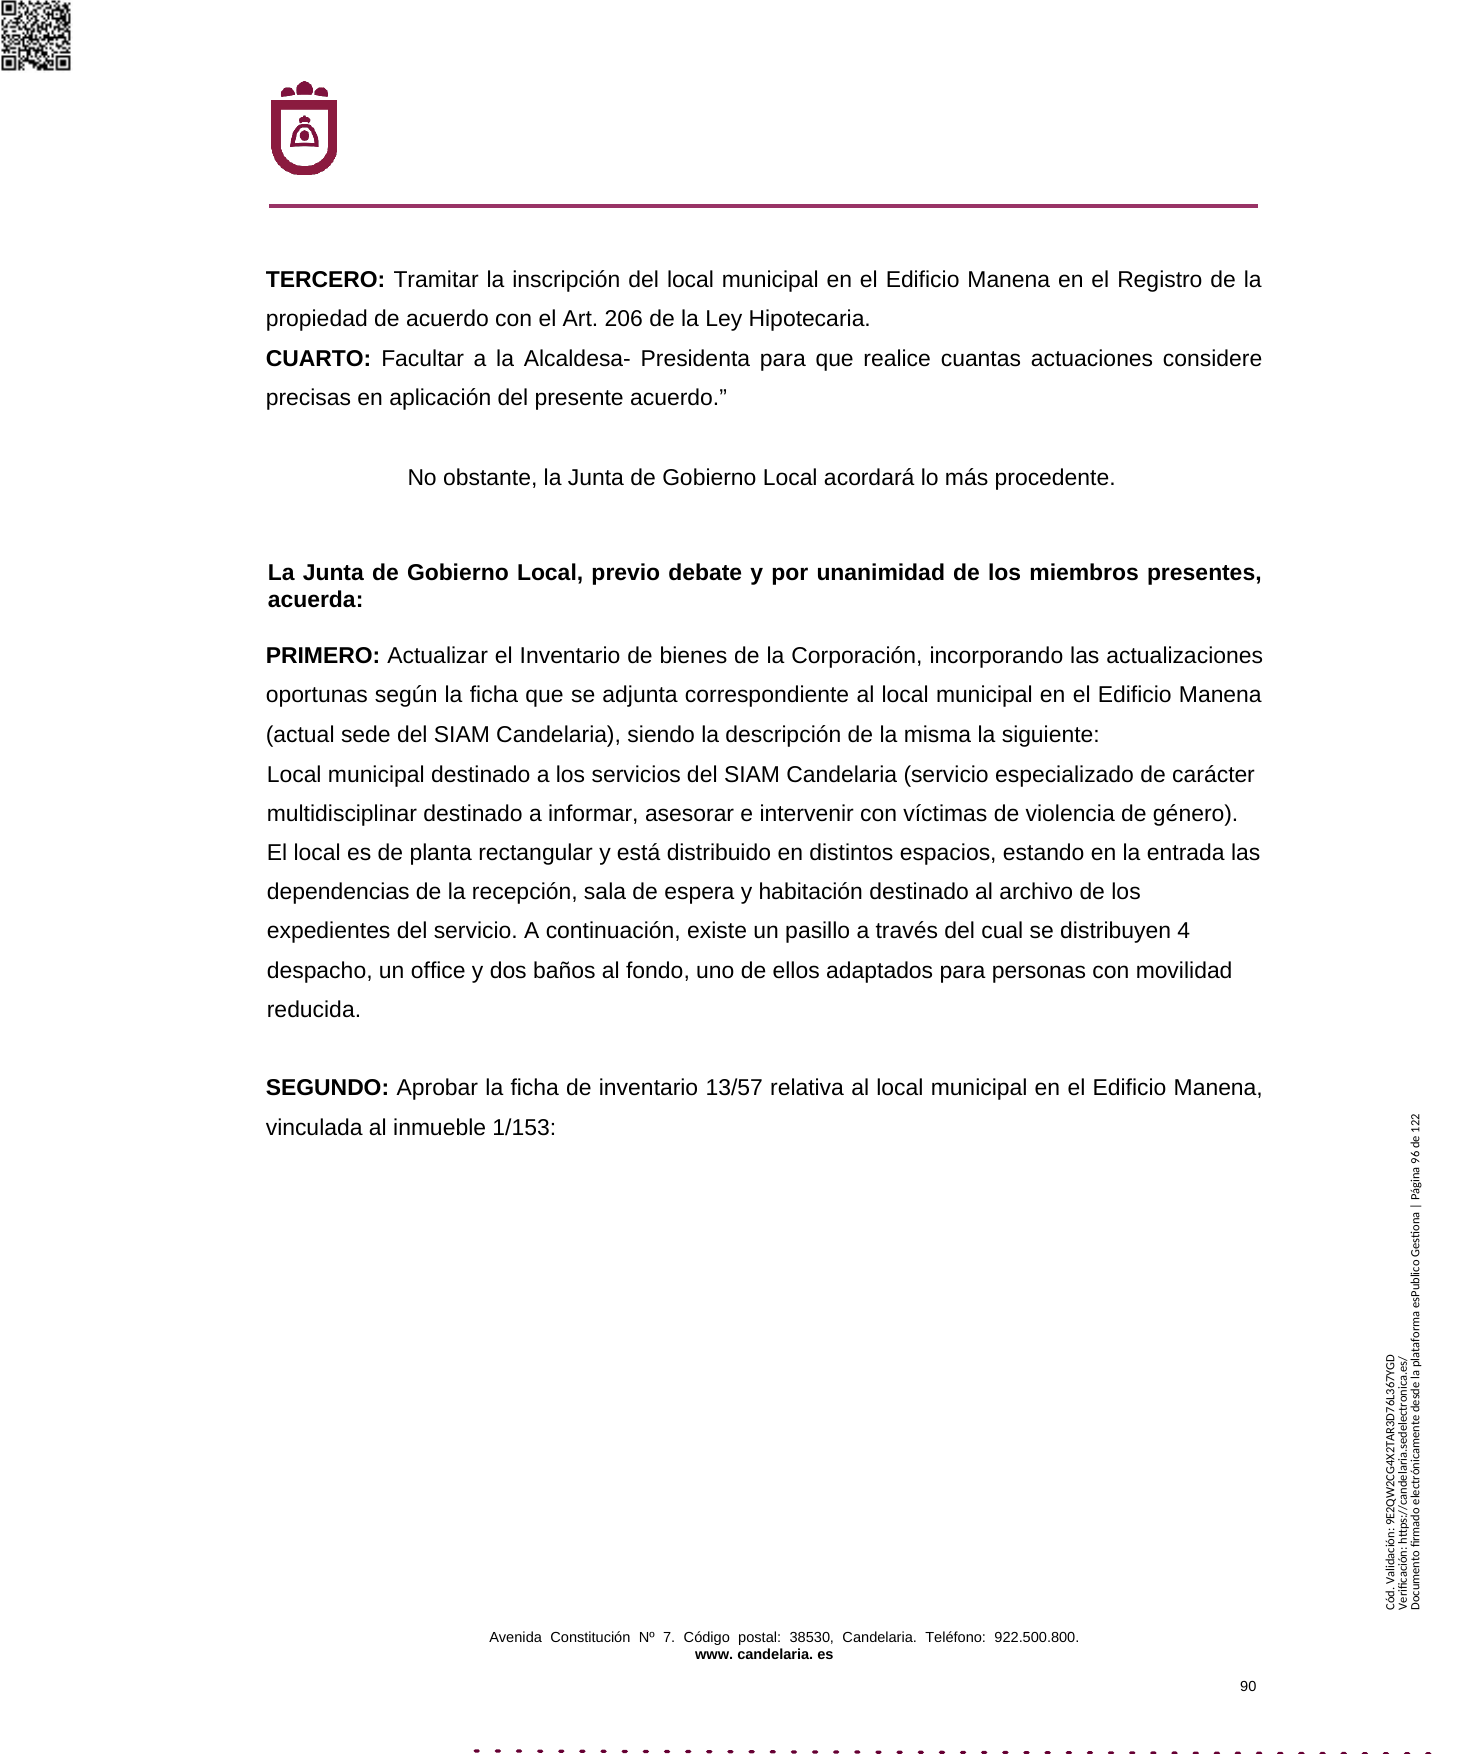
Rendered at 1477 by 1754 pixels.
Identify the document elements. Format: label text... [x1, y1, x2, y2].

text La Junta de Gobierno Local, previo debate y por unanimidad de los miembros presentes, acuerda: [268, 559, 1263, 612]
text TERCERO: Tramitar la inscripción del local municipal en el Edificio Manena en el Registro de la propiedad de acuerdo con el Art. 206 de la Ley Hipotecaria. [266, 266, 1263, 331]
text Local municipal destinado a los servicios del SIAM Candelaria (servicio especializado de carácter multidisciplinar destinado a informar, asesorar e intervenir con víctimas de violencia de género). El local es de planta rectangular y está distribuido en distintos espacios, estando en la entrada las dependencias de la recepción, sala de espera y habitación destinado al archivo de los expedientes del servicio. A continuación, existe un pasillo a través del cual se distribuyen 4 despacho, un office y dos baños al fondo, uno de ellos adaptados para personas con movilidad reducida. [267, 761, 1264, 1022]
text CUARTO: Facultar a la Alcaldesa- Presidenta para que realice cuantas actuaciones considere precisas en aplicación del presente acuerdo.” [266, 344, 1263, 410]
text PRIMERO: Actualizar el Inventario de bienes de la Corporación, incorporando las actualizaciones oportunas según la ficha que se adjunta correspondiente al local municipal en el Edificio Manena (actual sede del SIAM Candelaria), siendo la descripción de la misma la siguiente: [266, 642, 1263, 747]
text No obstante, la Junta de Gobierno Local acordará lo más procedente. [205, 464, 1324, 491]
text SEGUNDO: Aprobar la ficha de inventario 13/57 relativa al local municipal en el Edificio Manena, vinculada al inmueble 1/153: [266, 1074, 1263, 1140]
